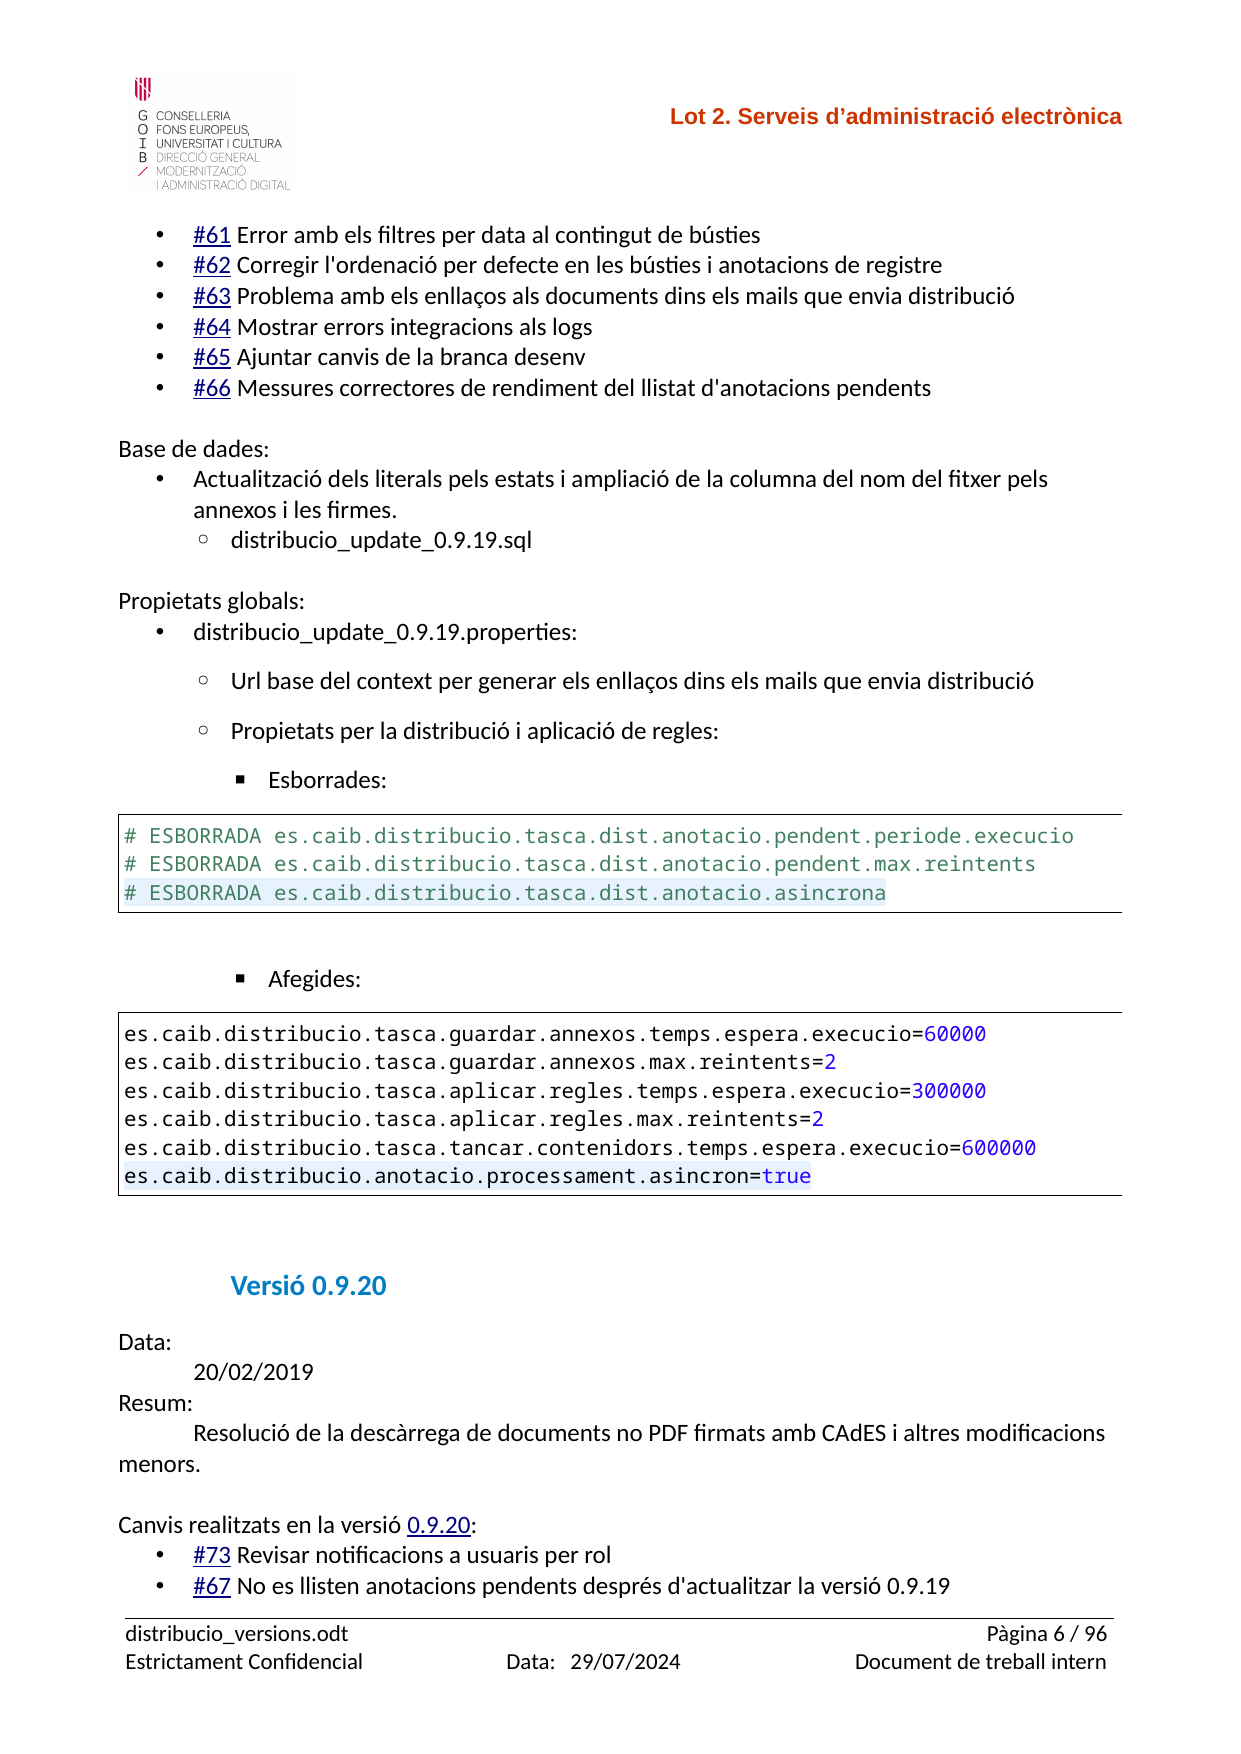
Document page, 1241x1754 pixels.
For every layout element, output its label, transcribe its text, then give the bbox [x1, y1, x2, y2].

list #67 No es llisten anotacions pendents després d'actualitzar la versió 0.9.19 [156, 1570, 1122, 1601]
list #62 Corregir l'ordenació per defecte en les bústies i anotacions de registre [156, 250, 1122, 280]
text Data: [118, 1326, 1122, 1356]
list Url base del context per generar els enllaços dins els mails que envia distribució [193, 666, 1122, 696]
subtitle Versió 0.9.20 [153, 1267, 1122, 1302]
list #64 Mostrar errors integracions als logs [156, 311, 1122, 341]
list Propietats per la distribució i aplicació de regles: [193, 715, 1122, 746]
table_header es.caib.distribucio.tasca.guardar.annexos.temps.espera.execucio=60000 es.caib.distribucio.tasca.guardar.annexos.max.reintents=2 es.caib.distribucio.tasca.aplicar.regles.temps.espera.execucio=300000 es.caib.distribucio.tasca.aplicar.regles.max.reintents=2 es.caib.distribucio.tasca.tancar.contenidors.temps.espera.execucio=600000 es.caib.distribucio.anotacio.processament.asincron=true [119, 1013, 1122, 1195]
list #73 Revisar notificacions a usuaris per rol [156, 1539, 1122, 1570]
text Propietats globals: [118, 585, 1122, 616]
list #63 Problema amb els enllaços als documents dins els mails que envia distribució [156, 280, 1122, 311]
list #65 Ajuntar canvis de la branca desenv [156, 341, 1122, 372]
text Resum: [118, 1387, 1122, 1417]
list distribucio_update_0.9.19.properties: [156, 616, 1122, 646]
text 20/02/2019 [118, 1356, 1122, 1387]
list Afegides: [231, 963, 1122, 993]
text Base de dades: [118, 433, 1122, 463]
list #61 Error amb els filtres per data al contingut de bústies [156, 219, 1122, 250]
picture [126, 70, 299, 197]
text Resolució de la descàrrega de documents no PDF firmats amb CAdES i altres modificacions menors. [118, 1417, 1122, 1478]
list Esborrades: [231, 765, 1122, 795]
text Canvis realitzats en la versió 0.9.20: [118, 1509, 1122, 1539]
table_header # ESBORRADA es.caib.distribucio.tasca.dist.anotacio.pendent.periode.execucio # ESBORRADA es.caib.distribucio.tasca.dist.anotacio.pendent.max.reintents # ESBORRADA es.caib.distribucio.tasca.dist.anotacio.asincrona [119, 815, 1122, 912]
list distribucio_update_0.9.19.sql [193, 524, 1122, 555]
list Actualització dels literals pels estats i ampliació de la columna del nom del fitxer pels annexos i les firmes. [156, 463, 1122, 524]
list #66 Messures correctores de rendiment del llistat d'anotacions pendents [156, 372, 1122, 402]
